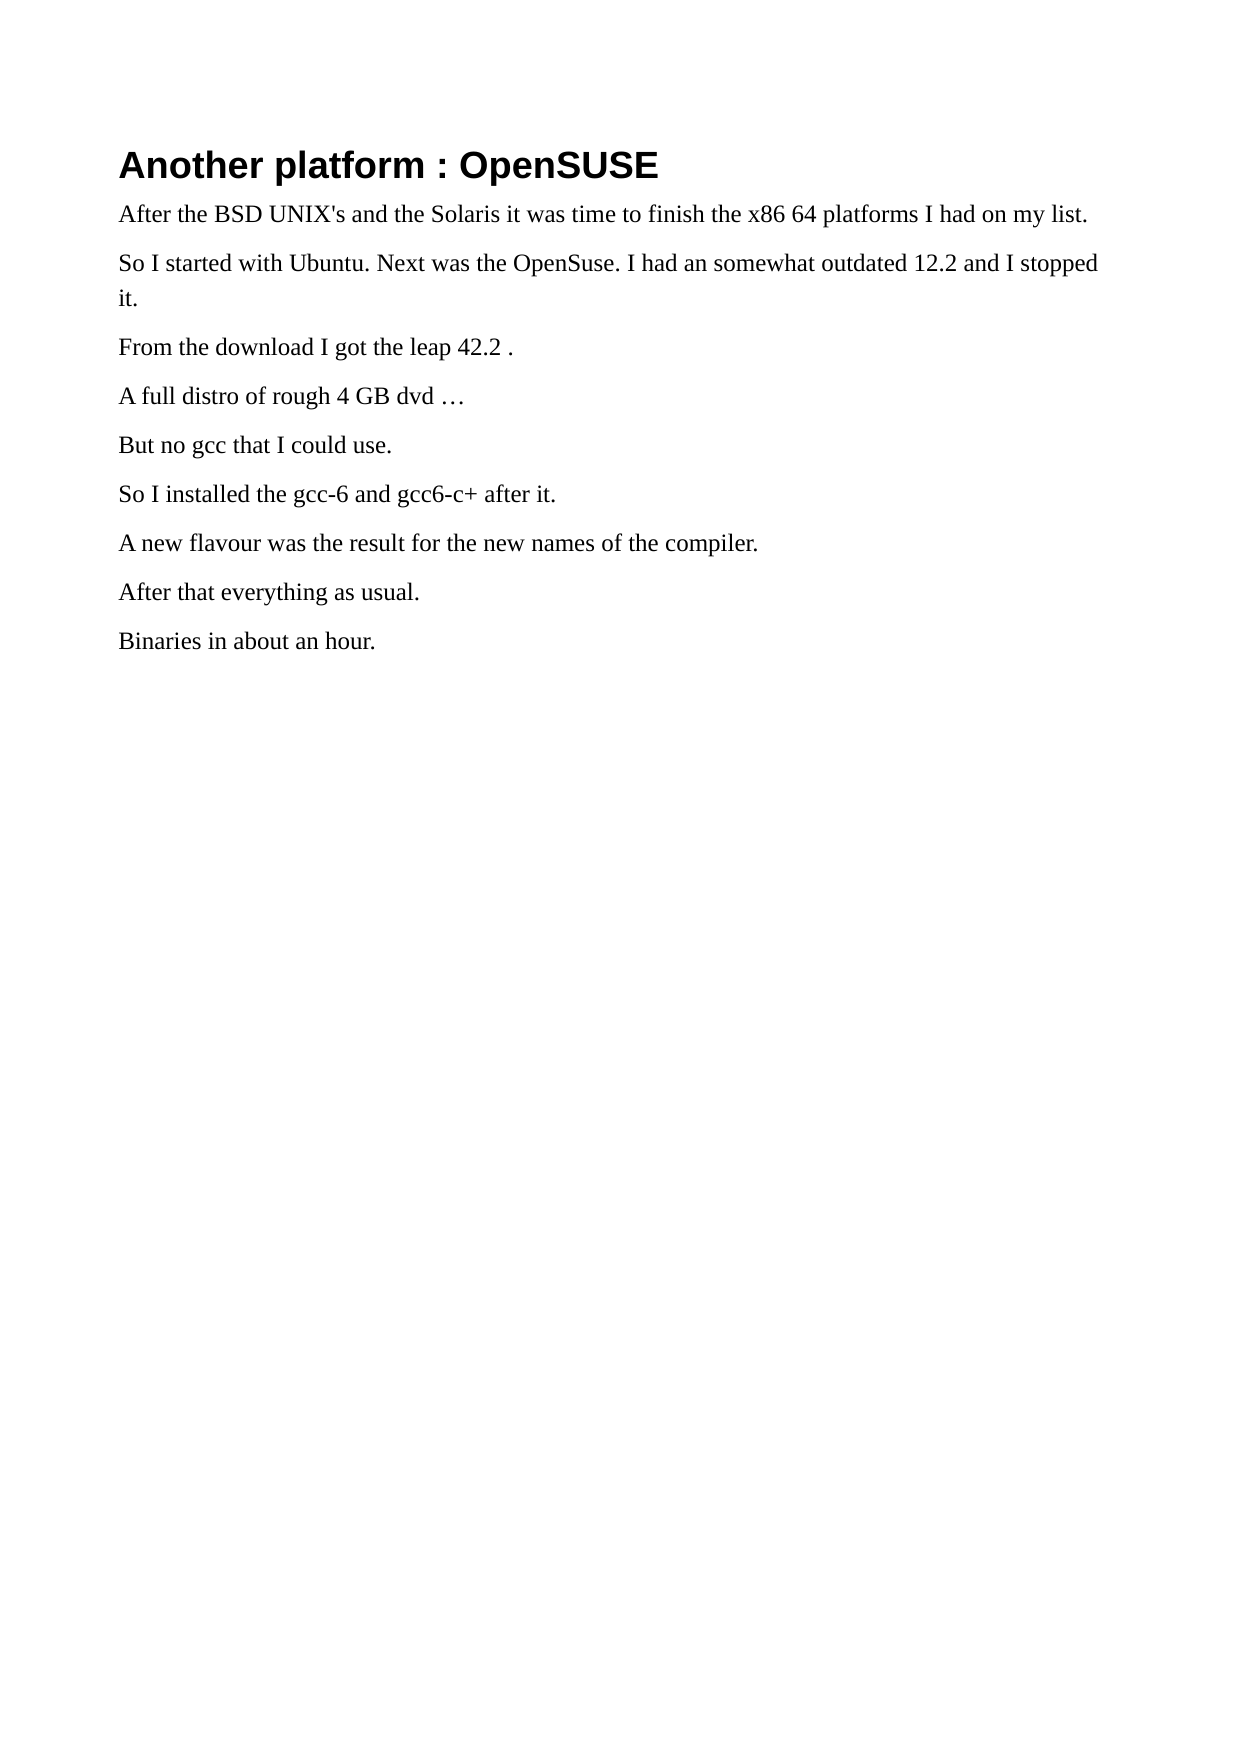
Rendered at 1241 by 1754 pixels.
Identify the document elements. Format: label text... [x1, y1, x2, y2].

subtitle Another platform : OpenSUSE [118, 143, 1122, 187]
text After that everything as usual. [118, 577, 1122, 606]
text After the BSD UNIX's and the Solaris it was time to finish the x86 64 platforms I had on my list. [118, 199, 1122, 228]
text A new flavour was the result for the new names of the compiler. [118, 528, 1122, 557]
text A full distro of rough 4 GB dvd … [118, 381, 1122, 410]
text From the download I got the leap 42.2 . [118, 332, 1122, 361]
text But no gcc that I could use. [118, 430, 1122, 459]
text So I installed the gcc-6 and gcc6-c+ after it. [118, 479, 1122, 508]
text So I started with Ubuntu. Next was the OpenSuse. I had an somewhat outdated 12.2 and I stopped it. [118, 248, 1122, 312]
text Binaries in about an hour. [118, 626, 1122, 655]
